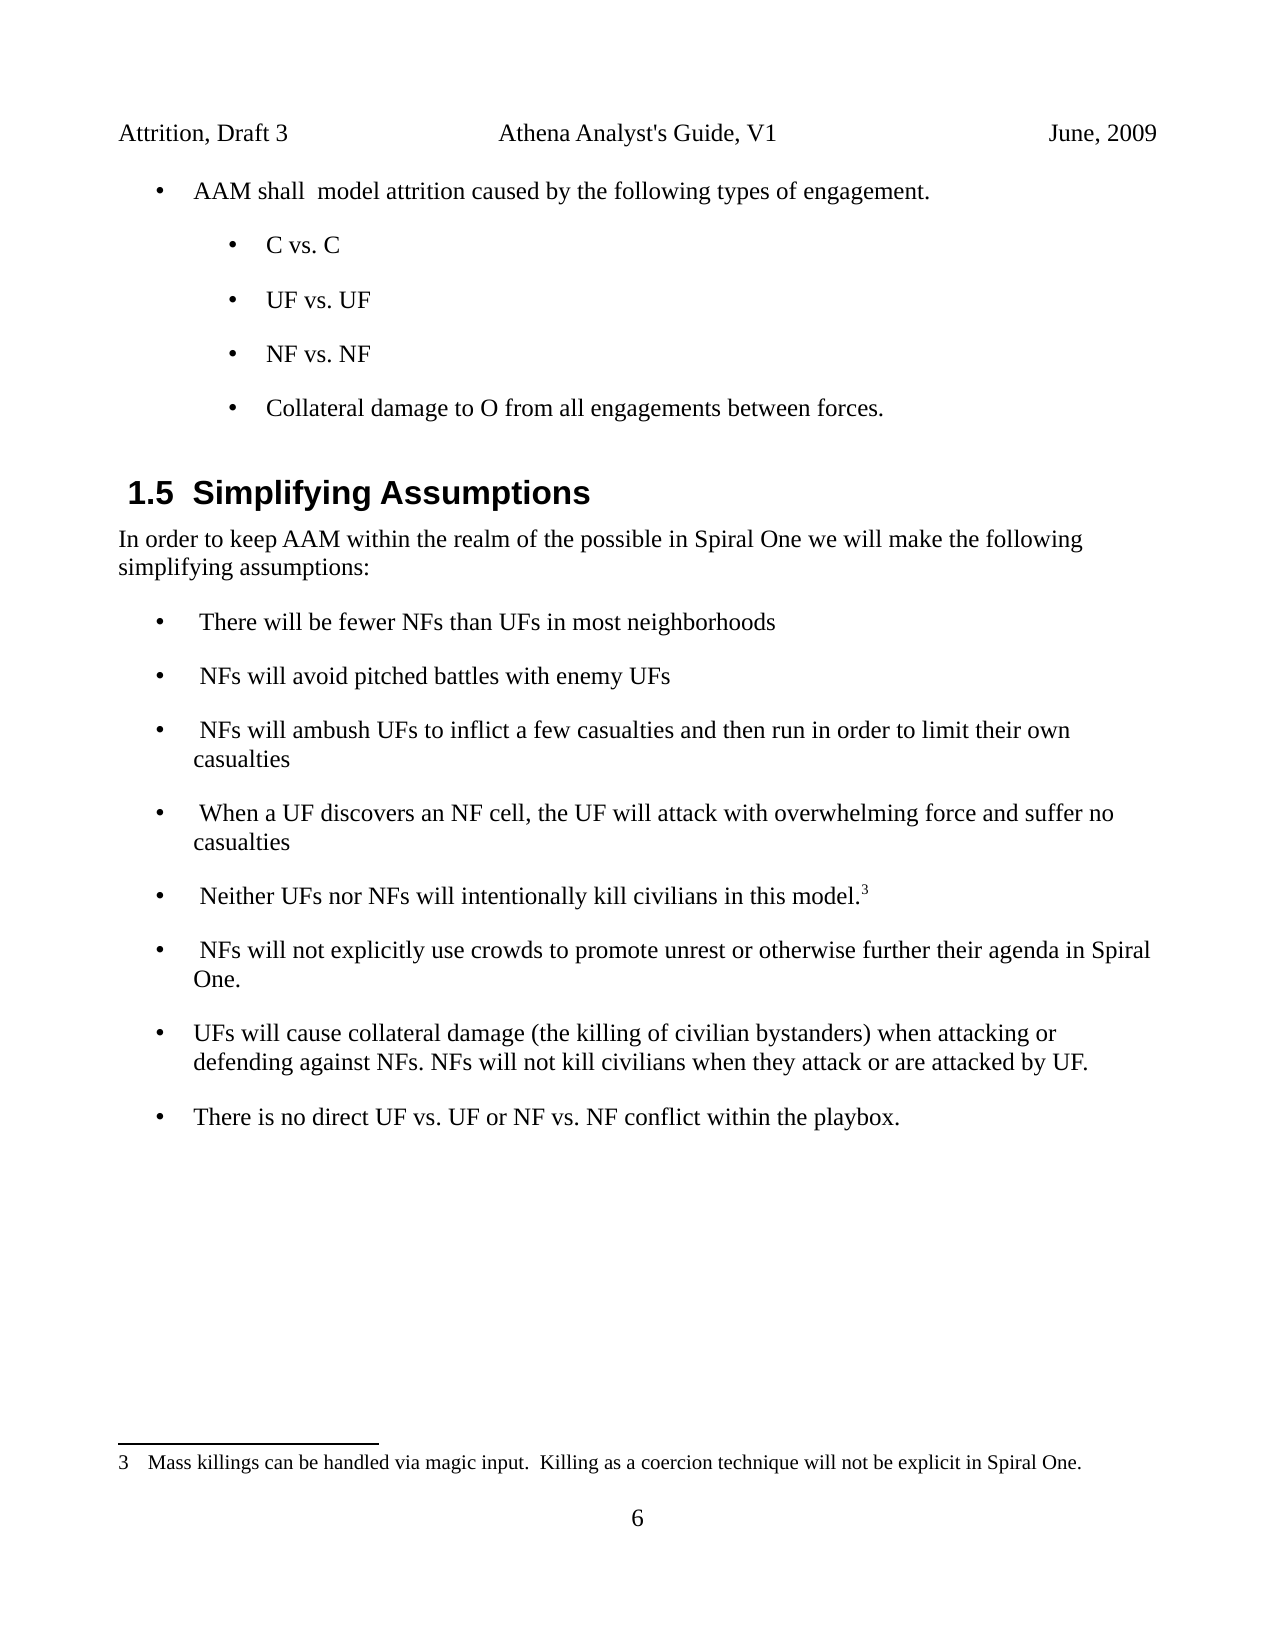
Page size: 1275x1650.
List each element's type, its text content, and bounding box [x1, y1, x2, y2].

list NF vs. NF [228, 339, 1157, 368]
list NFs will avoid pitched battles with enemy UFs [156, 661, 1157, 690]
list UFs will cause collateral damage (the killing of civilian bystanders) when attacking or defending against NFs. NFs will not kill civilians when they attack or are attacked by UF. [156, 1018, 1157, 1076]
list Mass killings can be handled via magic input. Killing as a coercion technique will not be explicit in Spiral One. [118, 1449, 1157, 1474]
list UF vs. UF [228, 285, 1157, 314]
list Collateral damage to O from all engagements between forces. [228, 393, 1157, 422]
list NFs will not explicitly use crowds to promote unrest or otherwise further their agenda in Spiral One. [156, 936, 1157, 993]
list NFs will ambush UFs to inflict a few casualties and then run in order to limit their own casualties [156, 715, 1157, 773]
list When a UF discovers an NF cell, the UF will attack with overwhelming force and suffer no casualties [156, 798, 1157, 856]
text In order to keep AAM within the realm of the possible in Spiral One we will make the following simplifying assumptions: [118, 524, 1157, 581]
list AAM shall model attrition caused by the following types of engagement. [156, 176, 1157, 205]
list There is no direct UF vs. UF or NF vs. NF conflict within the playbox. [156, 1102, 1157, 1130]
list Neither UFs nor NFs will intentionally kill civilians in this model. [156, 881, 1157, 910]
list There will be fewer NFs than UFs in most neighborhoods [156, 607, 1157, 635]
list C vs. C [228, 231, 1157, 259]
subtitle Simplifying Assumptions [118, 473, 1157, 511]
